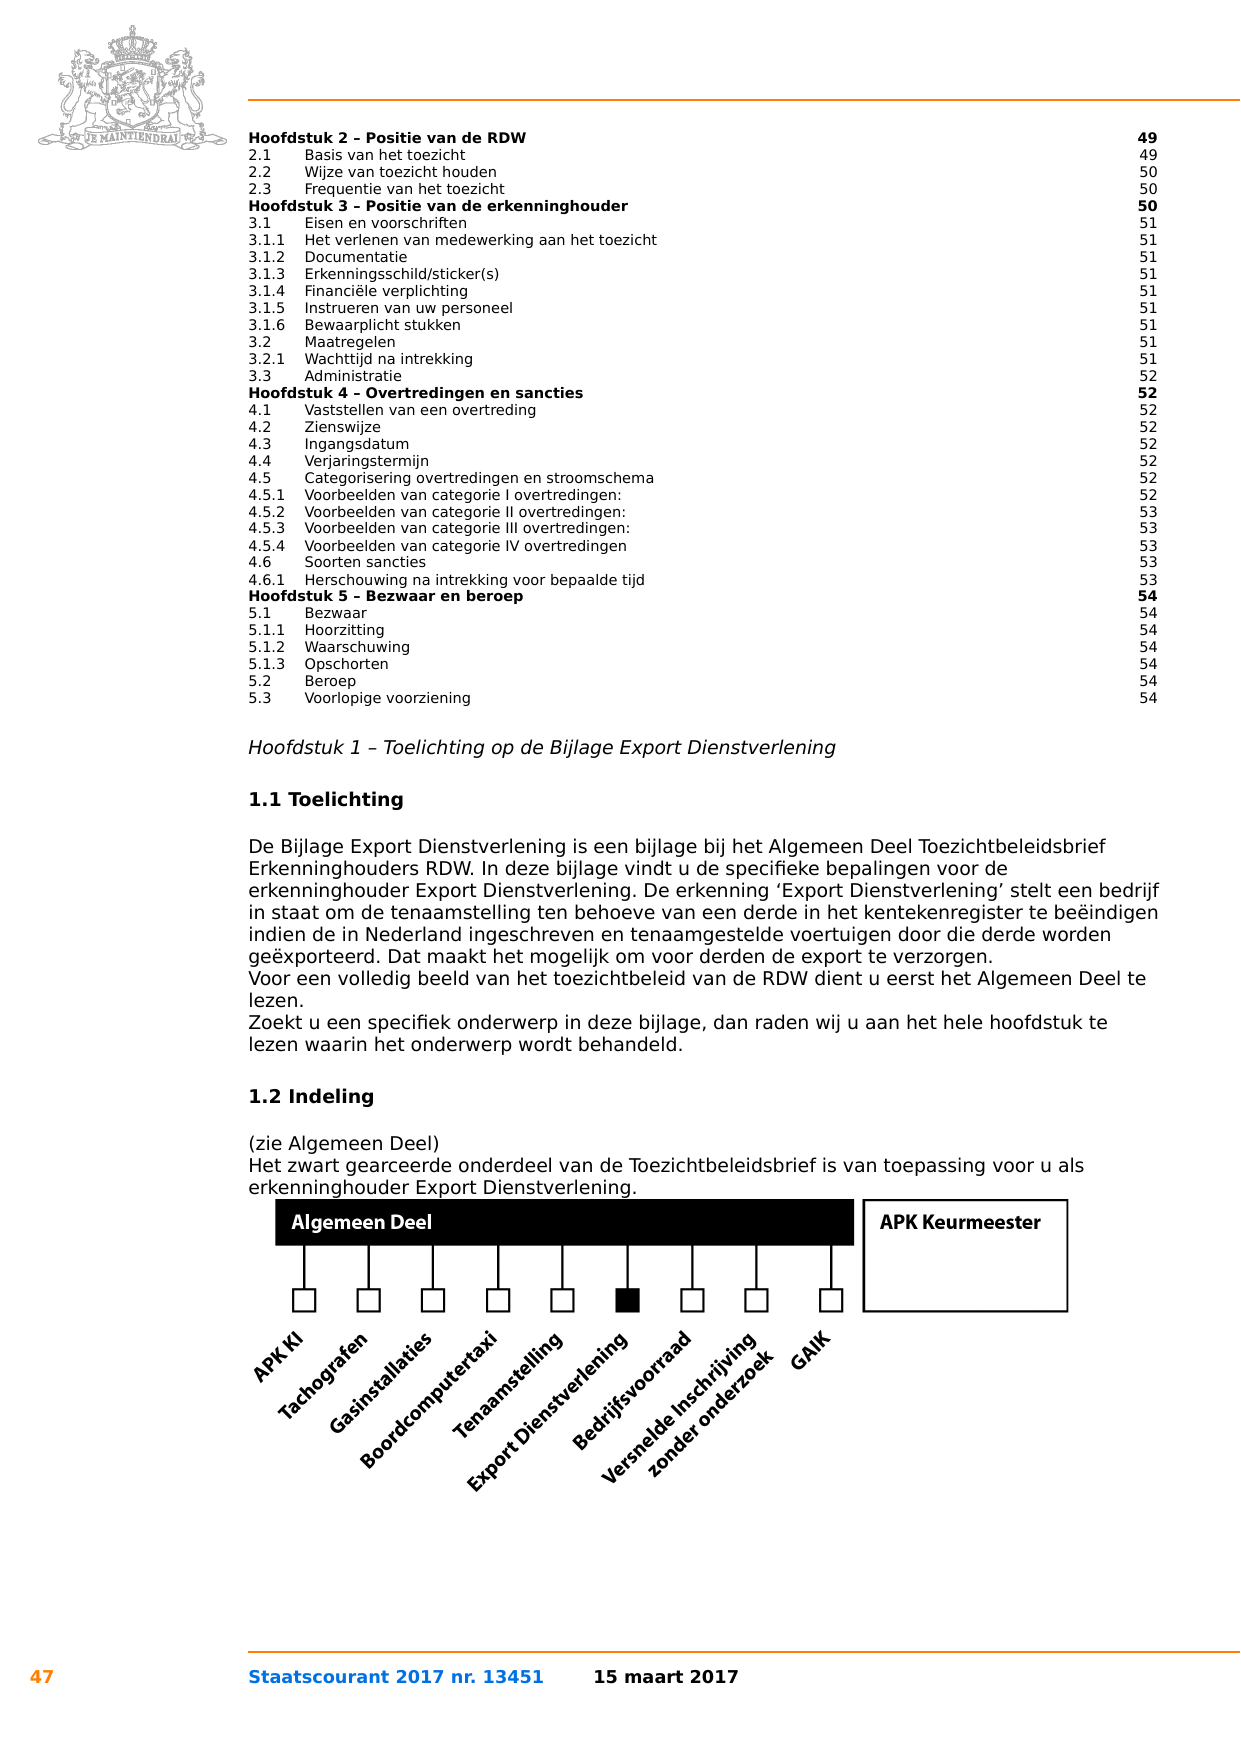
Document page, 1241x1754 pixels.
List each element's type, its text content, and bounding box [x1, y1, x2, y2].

table_cell 52 [1064, 453, 1163, 469]
table_cell Ingangsdatum [298, 436, 1064, 452]
table_cell Erkenningsschild/sticker(s) [298, 266, 1064, 283]
table_cell 51 [1064, 300, 1163, 317]
table_cell 4.5.3 [248, 520, 298, 537]
table_cell 5.1 [248, 605, 298, 622]
table_cell Maatregelen [298, 334, 1064, 351]
table_cell Instrueren van uw personeel [298, 300, 1064, 317]
table_cell Frequentie van het toezicht [298, 181, 1064, 198]
table_cell 50 [1064, 181, 1163, 198]
table_cell 54 [1064, 690, 1163, 707]
table_cell Verjaringstermijn [298, 453, 1064, 469]
table_cell 51 [1064, 334, 1163, 351]
table_cell Hoorzitting [298, 622, 1064, 639]
table_cell Soorten sancties [298, 554, 1064, 571]
table_cell 3.1.6 [248, 317, 298, 334]
table_cell 2.1 [248, 147, 298, 164]
table_cell Administratie [298, 368, 1064, 384]
table_cell 50 [1064, 198, 1163, 215]
table_cell 3.2.1 [248, 351, 298, 368]
table_cell 3.1.2 [248, 249, 298, 266]
table_cell 51 [1064, 266, 1163, 283]
table_cell 49 [1064, 130, 1163, 147]
table_cell Documentatie [298, 249, 1064, 266]
table_cell Hoofdstuk 3 – Positie van de erkenninghouder [248, 198, 1064, 215]
table_cell 54 [1064, 622, 1163, 639]
table_cell 51 [1064, 249, 1163, 266]
table_cell Categorisering overtredingen en stroomschema [298, 470, 1064, 486]
table_cell 53 [1064, 554, 1163, 571]
table_cell 51 [1064, 215, 1163, 232]
table_cell Voorbeelden van categorie IV overtredingen [298, 538, 1064, 554]
table_cell 4.5.1 [248, 486, 298, 503]
text Het zwart gearceerde onderdeel van de Toezichtbeleidsbrief is van toepassing voor u als erkenninghouder Export Dienstverlening. [248, 1155, 1163, 1204]
table_cell 53 [1064, 571, 1163, 588]
table_cell Hoofdstuk 4 – Overtredingen en sancties [248, 385, 1064, 402]
table_cell Hoofdstuk 2 – Positie van de RDW [248, 130, 1064, 147]
table_cell 50 [1064, 164, 1163, 181]
table_cell 54 [1064, 639, 1163, 656]
table_cell 54 [1064, 605, 1163, 622]
table_cell Het verlenen van medewerking aan het toezicht [298, 232, 1064, 249]
table_cell 4.5 [248, 470, 298, 486]
table_cell 52 [1064, 402, 1163, 418]
table_cell Voorlopige voorziening [298, 690, 1064, 707]
table_cell Voorbeelden van categorie II overtredingen: [298, 504, 1064, 520]
table_cell 3.1.1 [248, 232, 298, 249]
table_cell Herschouwing na intrekking voor bepaalde tijd [298, 571, 1064, 588]
table_cell 4.5.4 [248, 538, 298, 554]
table_cell 51 [1064, 351, 1163, 368]
table_cell 4.3 [248, 436, 298, 452]
table_cell 2.2 [248, 164, 298, 181]
table_cell Beroep [298, 673, 1064, 690]
table_cell 3.1.5 [248, 300, 298, 317]
subtitle 1.2 Indeling [248, 1086, 1163, 1108]
table_cell 51 [1064, 283, 1163, 300]
table_cell 4.2 [248, 419, 298, 436]
table_cell 4.6 [248, 554, 298, 571]
subtitle Hoofdstuk 1 – Toelichting op de Bijlage Export Dienstverlening [248, 737, 1163, 759]
table_cell 53 [1064, 504, 1163, 520]
table_cell 53 [1064, 520, 1163, 537]
table_cell 51 [1064, 317, 1163, 334]
table_cell Bewaarplicht stukken [298, 317, 1064, 334]
table_cell Eisen en voorschriften [298, 215, 1064, 232]
picture [38, 25, 227, 150]
table_cell Voorbeelden van categorie I overtredingen: [298, 486, 1064, 503]
table_cell 2.3 [248, 181, 298, 198]
table_cell Hoofdstuk 5 – Bezwaar en beroep [248, 588, 1064, 605]
table_cell 54 [1064, 588, 1163, 605]
table_cell Wijze van toezicht houden [298, 164, 1064, 181]
table_cell 52 [1064, 436, 1163, 452]
table_cell 4.1 [248, 402, 298, 418]
table_cell 5.1.2 [248, 639, 298, 656]
text (zie Algemeen Deel) [248, 1133, 1163, 1155]
table_cell 49 [1064, 147, 1163, 164]
table_cell 5.3 [248, 690, 298, 707]
table_cell 3.3 [248, 368, 298, 384]
table_cell 52 [1064, 368, 1163, 384]
table_cell 51 [1064, 232, 1163, 249]
table_cell 52 [1064, 470, 1163, 486]
table_cell 5.2 [248, 673, 298, 690]
table_cell 4.5.2 [248, 504, 298, 520]
table_cell 3.1.4 [248, 283, 298, 300]
table_cell Zienswijze [298, 419, 1064, 436]
table_cell 3.2 [248, 334, 298, 351]
picture [248, 1198, 1069, 1495]
table_cell Waarschuwing [298, 639, 1064, 656]
text De Bijlage Export Dienstverlening is een bijlage bij het Algemeen Deel Toezichtbeleidsbrief Erkenninghouders RDW. In deze bijlage vindt u de specifieke bepalingen voor de erkenninghouder Export Dienstverlening. De erkenning ‘Export Dienstverlening’ stelt een bedrijf in staat om de tenaamstelling ten behoeve van een derde in het kentekenregister te beëindigen indien de in Nederland ingeschreven en tenaamgestelde voertuigen door die derde worden geëxporteerd. Dat maakt het mogelijk om voor derden de export te verzorgen. [248, 836, 1163, 968]
table_cell Bezwaar [298, 605, 1064, 622]
table_cell 54 [1064, 656, 1163, 673]
table_cell 3.1 [248, 215, 298, 232]
subtitle 1.1 Toelichting [248, 789, 1163, 811]
table_cell 5.1.1 [248, 622, 298, 639]
text Voor een volledig beeld van het toezichtbeleid van de RDW dient u eerst het Algemeen Deel te lezen. [248, 968, 1163, 1012]
table_cell Vaststellen van een overtreding [298, 402, 1064, 418]
table_cell 3.1.3 [248, 266, 298, 283]
text Zoekt u een specifiek onderwerp in deze bijlage, dan raden wij u aan het hele hoofdstuk te lezen waarin het onderwerp wordt behandeld. [248, 1012, 1163, 1056]
table_cell Wachttijd na intrekking [298, 351, 1064, 368]
table_cell 4.4 [248, 453, 298, 469]
table_cell 54 [1064, 673, 1163, 690]
table_cell 53 [1064, 538, 1163, 554]
table_cell Basis van het toezicht [298, 147, 1064, 164]
table_cell Voorbeelden van categorie III overtredingen: [298, 520, 1064, 537]
table_cell 4.6.1 [248, 571, 298, 588]
table_cell 5.1.3 [248, 656, 298, 673]
table_cell 52 [1064, 385, 1163, 402]
table_cell Financiële verplichting [298, 283, 1064, 300]
table_cell Opschorten [298, 656, 1064, 673]
table_cell 52 [1064, 419, 1163, 436]
table_cell 52 [1064, 486, 1163, 503]
